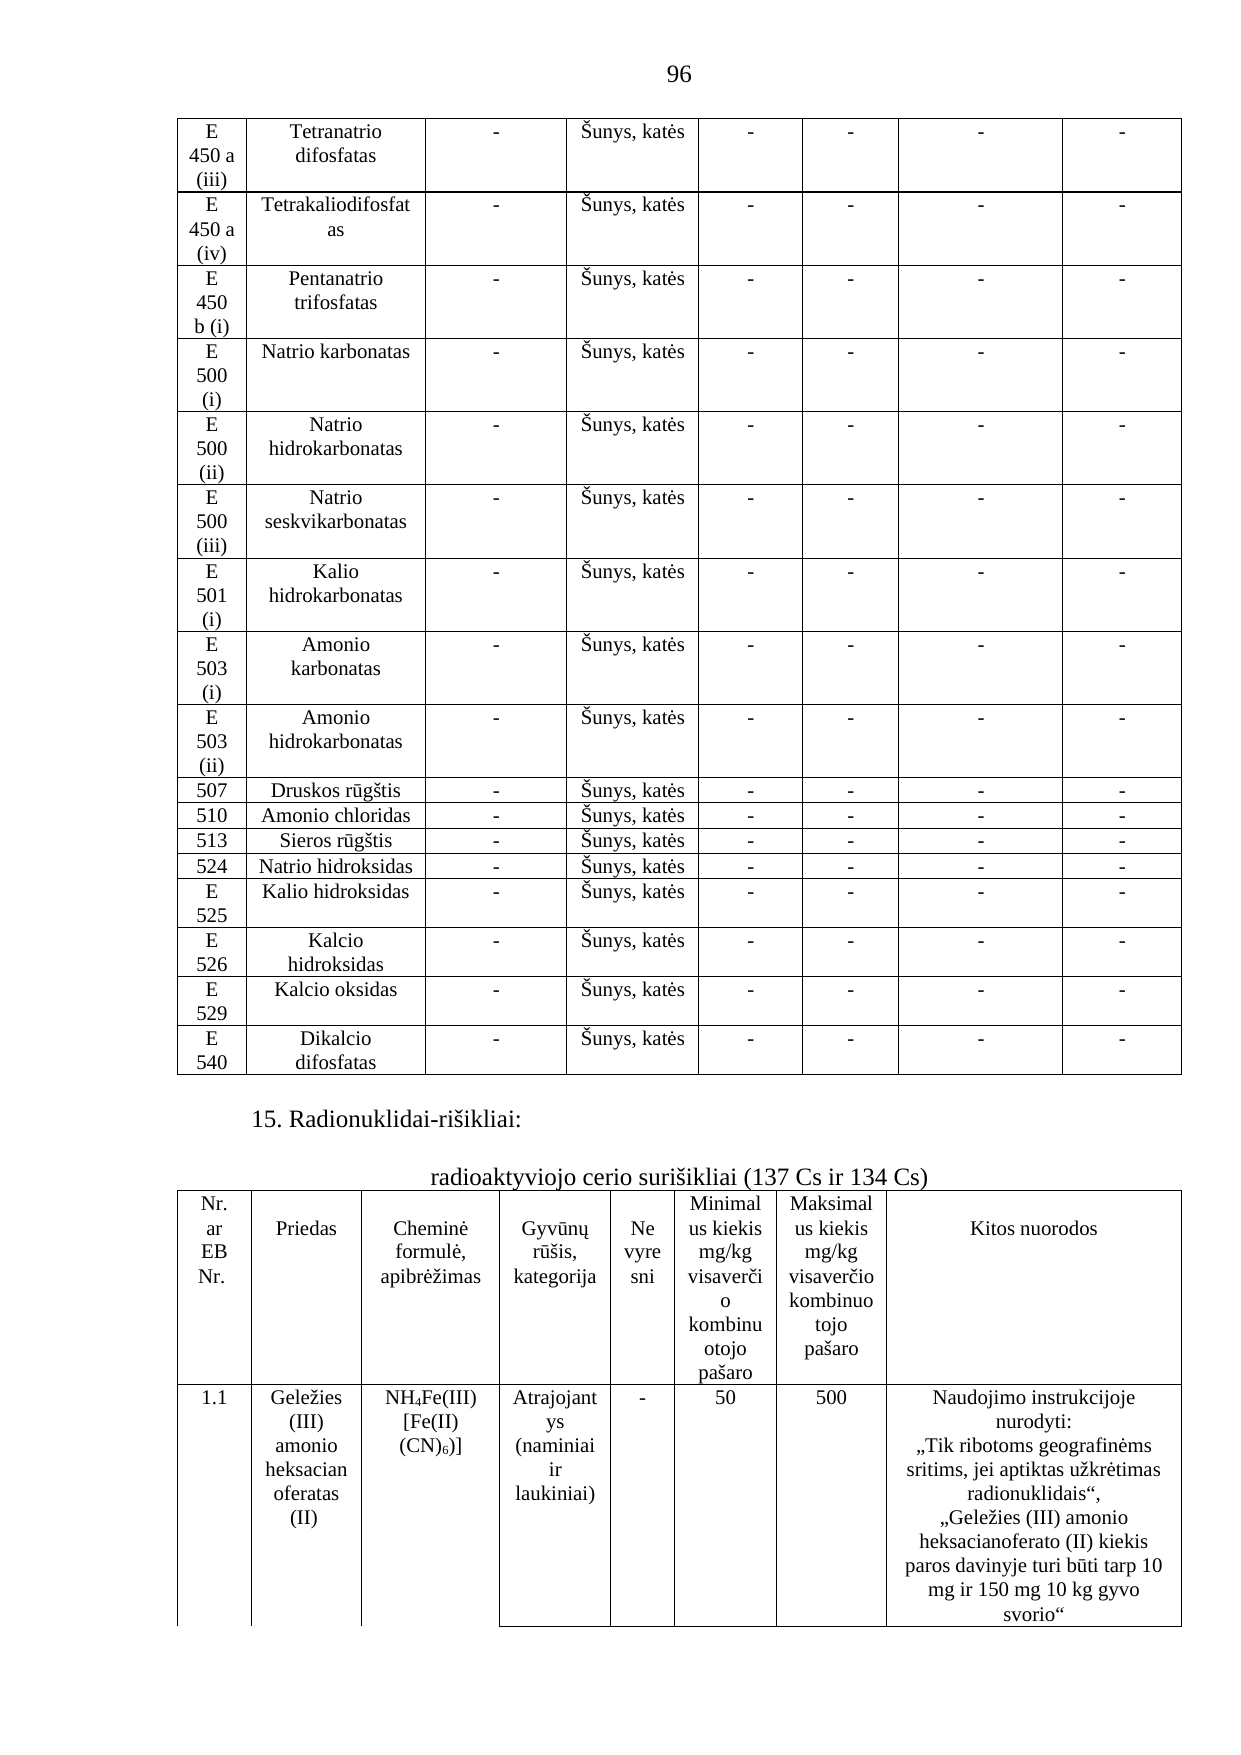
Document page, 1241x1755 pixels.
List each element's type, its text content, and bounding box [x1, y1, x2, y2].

table_cell - [803, 193, 898, 264]
table_cell - [899, 339, 1062, 411]
table_cell - [426, 412, 566, 484]
table_cell E 501 (i) [178, 559, 246, 631]
table_cell - [899, 193, 1062, 264]
table_cell - [1063, 829, 1181, 852]
table_cell - [699, 632, 802, 704]
table_cell - [803, 632, 898, 704]
table_cell - [426, 829, 566, 852]
table_cell - [1063, 854, 1181, 878]
table_cell - [1063, 559, 1181, 631]
table_cell - [803, 119, 898, 191]
table_cell - [699, 119, 802, 191]
table_cell - [803, 928, 898, 976]
table_cell - [426, 266, 566, 338]
table_cell 524 [178, 854, 246, 878]
table_cell E 503 (ii) [178, 705, 246, 777]
table_cell - [899, 778, 1062, 802]
table_cell - [699, 193, 802, 264]
table_cell - [1063, 977, 1181, 1025]
table_cell Šunys, katės [567, 829, 698, 852]
table_cell - [899, 879, 1062, 927]
table_cell - [426, 803, 566, 827]
table_cell - [803, 803, 898, 827]
table_cell Amonio hidrokarbonatas [247, 705, 425, 777]
table_cell E 500 (iii) [178, 485, 246, 557]
table_cell - [1063, 193, 1181, 264]
table_cell - [426, 559, 566, 631]
table_cell Šunys, katės [567, 559, 698, 631]
table_cell Kalcio hidroksidas [247, 928, 425, 976]
table_cell Geležies (III) amonio heksacianoferatas (II) [252, 1385, 361, 1626]
table_cell - [426, 119, 566, 191]
table_cell 1.1 [178, 1385, 251, 1626]
table_cell Natrio hidrokarbonatas [247, 412, 425, 484]
table_cell - [899, 266, 1062, 338]
table_cell Šunys, katės [567, 412, 698, 484]
table_cell Šunys, katės [567, 803, 698, 827]
table_cell E 526 [178, 928, 246, 976]
text radioaktyviojo cerio surišikliai (137 Cs ir 134 Cs) [177, 1162, 1181, 1190]
table_cell Šunys, katės [567, 778, 698, 802]
table_cell - [426, 705, 566, 777]
table_cell E 525 [178, 879, 246, 927]
table_cell Amonio chloridas [247, 803, 425, 827]
table_cell - [1063, 485, 1181, 557]
table_cell Pentanatrio trifosfatas [247, 266, 425, 338]
table_cell - [899, 977, 1062, 1025]
table_cell Šunys, katės [567, 266, 698, 338]
table_cell Šunys, katės [567, 977, 698, 1025]
table_cell - [426, 339, 566, 411]
table_cell E 450 b (i) [178, 266, 246, 338]
table_cell - [899, 829, 1062, 852]
table_cell - [1063, 705, 1181, 777]
table_cell - [899, 928, 1062, 976]
table_header Cheminė formulė, apibrėžimas [362, 1191, 499, 1384]
table_cell Sieros rūgštis [247, 829, 425, 852]
table_cell 500 [777, 1385, 886, 1626]
table_cell 510 [178, 803, 246, 827]
table_cell Amonio karbonatas [247, 632, 425, 704]
table_cell - [899, 803, 1062, 827]
text 15. Radionuklidai-rišikliai: [177, 1104, 1181, 1133]
table_cell - [1063, 339, 1181, 411]
table_cell - [899, 412, 1062, 484]
table_cell Dikalcio difosfatas [247, 1026, 425, 1074]
table_cell - [1063, 879, 1181, 927]
table_cell - [803, 559, 898, 631]
table_cell Šunys, katės [567, 119, 698, 191]
table_cell Šunys, katės [567, 879, 698, 927]
table_cell Šunys, katės [567, 854, 698, 878]
table_cell - [803, 977, 898, 1025]
table_cell - [1063, 412, 1181, 484]
table_cell - [426, 485, 566, 557]
table_header Gyvūnų rūšis, kategorija [500, 1191, 610, 1384]
table_cell E 450 a (iv) [178, 193, 246, 264]
table_cell E 500 (i) [178, 339, 246, 411]
table_cell - [803, 485, 898, 557]
table_cell E 503 (i) [178, 632, 246, 704]
table_cell Šunys, katės [567, 1026, 698, 1074]
table_cell - [803, 266, 898, 338]
table_cell - [699, 977, 802, 1025]
table_cell - [699, 928, 802, 976]
table_cell - [803, 854, 898, 878]
table_cell - [699, 854, 802, 878]
table_cell - [1063, 778, 1181, 802]
table_cell - [699, 559, 802, 631]
table_cell - [899, 632, 1062, 704]
table_cell 507 [178, 778, 246, 802]
table_cell Šunys, katės [567, 928, 698, 976]
table_cell NH4Fe(III)[Fe(II)(CN)6)] [362, 1385, 499, 1626]
table_cell - [1063, 1026, 1181, 1074]
table_cell Šunys, katės [567, 485, 698, 557]
table_cell Kalio hidroksidas [247, 879, 425, 927]
table_cell - [426, 879, 566, 927]
table_cell - [699, 705, 802, 777]
table_cell - [1063, 928, 1181, 976]
table_cell - [699, 266, 802, 338]
table_cell Kalcio oksidas [247, 977, 425, 1025]
table_cell - [699, 778, 802, 802]
table_cell - [899, 854, 1062, 878]
table_cell - [426, 928, 566, 976]
table_cell - [426, 632, 566, 704]
table_cell - [899, 705, 1062, 777]
table_cell - [699, 339, 802, 411]
table_cell - [899, 559, 1062, 631]
table_header Minimalus kiekis mg/kg visaverčio kombinuotojo pašaro [675, 1191, 776, 1384]
table_cell E 500 (ii) [178, 412, 246, 484]
table_cell Šunys, katės [567, 339, 698, 411]
table_header Maksimalus kiekis mg/kg visaverčio kombinuotojo pašaro [777, 1191, 886, 1384]
table_cell - [899, 119, 1062, 191]
table_cell - [803, 412, 898, 484]
table_cell - [899, 1026, 1062, 1074]
table_cell - [803, 829, 898, 852]
table_cell Natrio hidroksidas [247, 854, 425, 878]
table_cell - [803, 339, 898, 411]
table_cell Natrio karbonatas [247, 339, 425, 411]
table_header Ne vyresni [611, 1191, 674, 1384]
table_cell Šunys, katės [567, 705, 698, 777]
table_header Nr. ar EB Nr. [178, 1191, 251, 1384]
table_header Kitos nuorodos [887, 1191, 1181, 1384]
table_cell - [803, 778, 898, 802]
table_cell E 529 [178, 977, 246, 1025]
table_cell - [1063, 266, 1181, 338]
table_cell - [426, 977, 566, 1025]
table_cell E 540 [178, 1026, 246, 1074]
table_cell - [699, 803, 802, 827]
table_cell - [899, 485, 1062, 557]
table_cell Šunys, katės [567, 632, 698, 704]
table_cell - [803, 1026, 898, 1074]
table_cell - [426, 193, 566, 264]
table_cell - [699, 485, 802, 557]
table_cell - [699, 879, 802, 927]
table_cell - [1063, 119, 1181, 191]
table_cell Naudojimo instrukcijoje nurodyti: „Tik ribotoms geografinėms sritims, jei aptiktas užkrėtimas radionuklidais“, „Geležies (III) amonio heksacianoferato (II) kiekis paros davinyje turi būti tarp 10 mg ir 150 mg 10 kg gyvo svorio“ [887, 1385, 1181, 1626]
table_cell - [803, 879, 898, 927]
table_cell Kalio hidrokarbonatas [247, 559, 425, 631]
table_cell - [426, 854, 566, 878]
table_cell Šunys, katės [567, 193, 698, 264]
table_cell - [699, 829, 802, 852]
table_cell - [1063, 632, 1181, 704]
table_cell E 450 a (iii) [178, 119, 246, 191]
table_cell Natrio seskvikarbonatas [247, 485, 425, 557]
table_cell 513 [178, 829, 246, 852]
table_cell - [699, 412, 802, 484]
table_cell 50 [675, 1385, 776, 1626]
table_header Priedas [252, 1191, 361, 1384]
table_cell - [1063, 803, 1181, 827]
table_cell Atrajojantys (naminiai ir laukiniai) [500, 1385, 610, 1626]
table_cell Tetranatrio difosfatas [247, 119, 425, 191]
table_cell - [426, 1026, 566, 1074]
table_cell - [803, 705, 898, 777]
table_cell - [426, 778, 566, 802]
table_cell Druskos rūgštis [247, 778, 425, 802]
table_cell - [611, 1385, 674, 1626]
table_cell - [699, 1026, 802, 1074]
table_cell Tetrakaliodifosfatas [247, 193, 425, 264]
